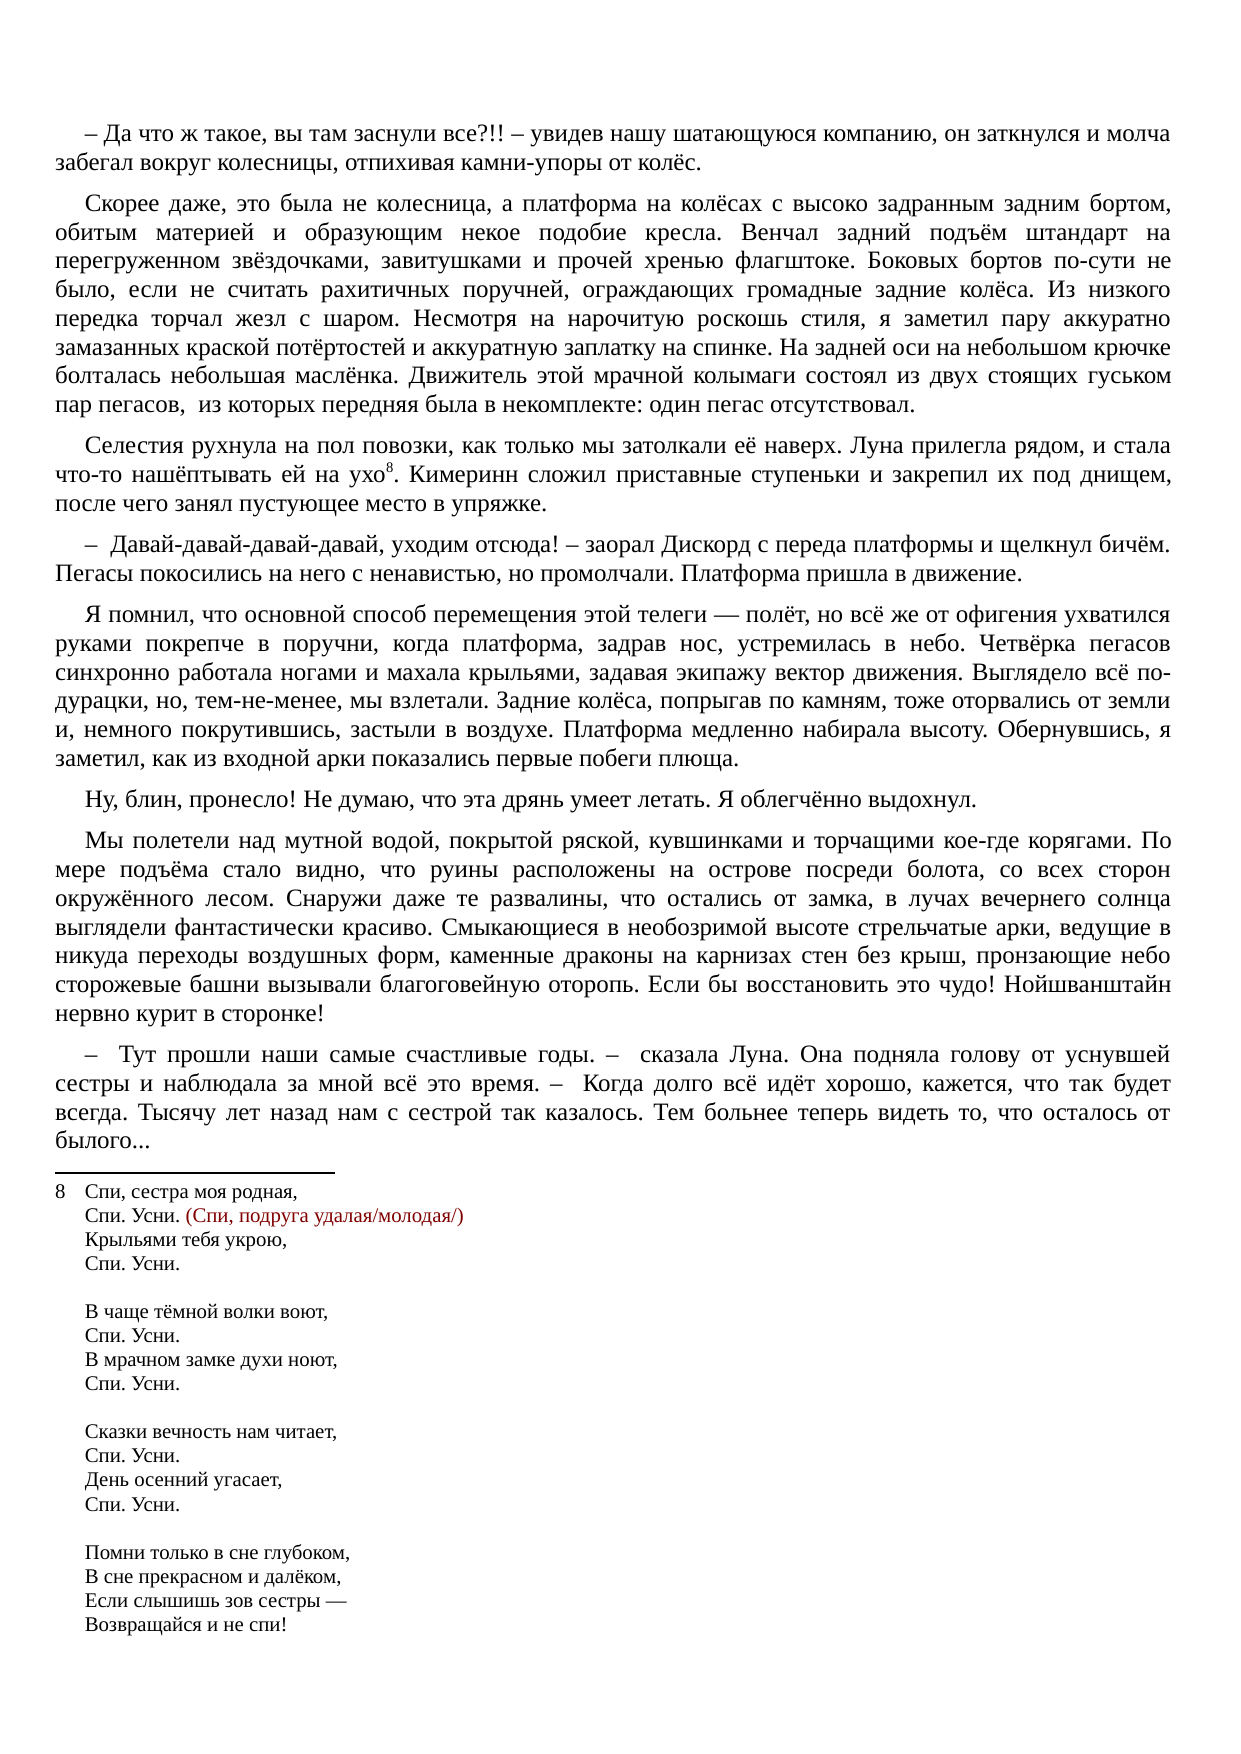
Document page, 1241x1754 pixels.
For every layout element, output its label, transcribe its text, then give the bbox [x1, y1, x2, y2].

text Спи, сестра моя родная, Спи. Усни. (Спи, подруга удалая/молодая/) Крыльями тебя укрою, Спи. Усни. [55, 1179, 1172, 1275]
text Мы полетели над мутной водой, покрытой ряской, кувшинками и торчащими кое-где корягами. По мере подъёма стало видно, что руины расположены на острове посреди болота, со всех сторон окружённого лесом. Снаружи даже те развалины, что остались от замка, в лучах вечернего солнца выглядели фантастически красиво. Смыкающиеся в необозримой высоте стрельчатые арки, ведущие в никуда переходы воздушных форм, каменные драконы на карнизах стен без крыш, пронзающие небо сторожевые башни вызывали благоговейную оторопь. Если бы восстановить это чудо! Нойшванштайн нервно курит в сторонке! [55, 826, 1172, 1027]
text Сказки вечность нам читает, Спи. Усни. День осенний угасает, Спи. Усни. Помни только в сне глубоком, [55, 1419, 1172, 1564]
text Ну, блин, пронесло! Не думаю, что эта дрянь умеет летать. Я облегчённо выдохнул. [55, 784, 1172, 813]
text В сне прекрасном и далёком, Если слышишь зов сестры — [55, 1564, 1172, 1612]
text Возвращайся и не спи! [55, 1612, 1172, 1636]
text В чаще тёмной волки воют, Спи. Усни. В мрачном замке духи ноют, Спи. Усни. [55, 1275, 1172, 1395]
text – Тут прошли наши самые счастливые годы. – сказала Луна. Она подняла голову от уснувшей сестры и наблюдала за мной всё это время. – Когда долго всё идёт хорошо, кажется, что так будет всегда. Тысячу лет назад нам с сестрой так казалось. Тем больнее теперь видеть то, что осталось от былого... [55, 1039, 1172, 1154]
text – Давай-давай-давай-давай, уходим отсюда! – заорал Дискорд с переда платформы и щелкнул бичём. Пегасы покосились на него с ненавистью, но промолчали. Платформа пришла в движение. [55, 529, 1172, 587]
text Скорее даже, это была не колесница, а платформа на колёсах с высоко задранным задним бортом, обитым материей и образующим некое подобие кресла. Венчал задний подъём штандарт на перегруженном звёздочками, завитушками и прочей хренью флагштоке. Боковых бортов по-сути не было, если не считать рахитичных поручней, ограждающих громадные задние колёса. Из низкого передка торчал жезл с шаром. Несмотря на нарочитую роскошь стиля, я заметил пару аккуратно замазанных краской потёртостей и аккуратную заплатку на спинке. На задней оси на небольшом крючке болталась небольшая маслёнка. Движитель этой мрачной колымаги состоял из двух стоящих гуськом пар пегасов, из которых передняя была в некомплекте: один пегас отсутствовал. [55, 188, 1172, 418]
text Селестия рухнула на пол повозки, как только мы затолкали её наверх. Луна прилегла рядом, и стала что-то нашёптывать ей на ухо. Кимеринн сложил приставные ступеньки и закрепил их под днищем, после чего занял пустующее место в упряжке. [55, 431, 1172, 517]
text – Да что ж такое, вы там заснули все?!! – увидев нашу шатающуюся компанию, он заткнулся и молча забегал вокруг колесницы, отпихивая камни-упоры от колёс. [55, 118, 1172, 176]
text Я помнил, что основной способ перемещения этой телеги — полёт, но всё же от офигения ухватился руками покрепче в поручни, когда платформа, задрав нос, устремилась в небо. Четвёрка пегасов синхронно работала ногами и махала крыльями, задавая экипажу вектор движения. Выглядело всё по-дурацки, но, тем-не-менее, мы взлетали. Задние колёса, попрыгав по камням, тоже оторвались от земли и, немного покрутившись, застыли в воздухе. Платформа медленно набирала высоту. Обернувшись, я заметил, как из входной арки показались первые побеги плюща. [55, 599, 1172, 772]
